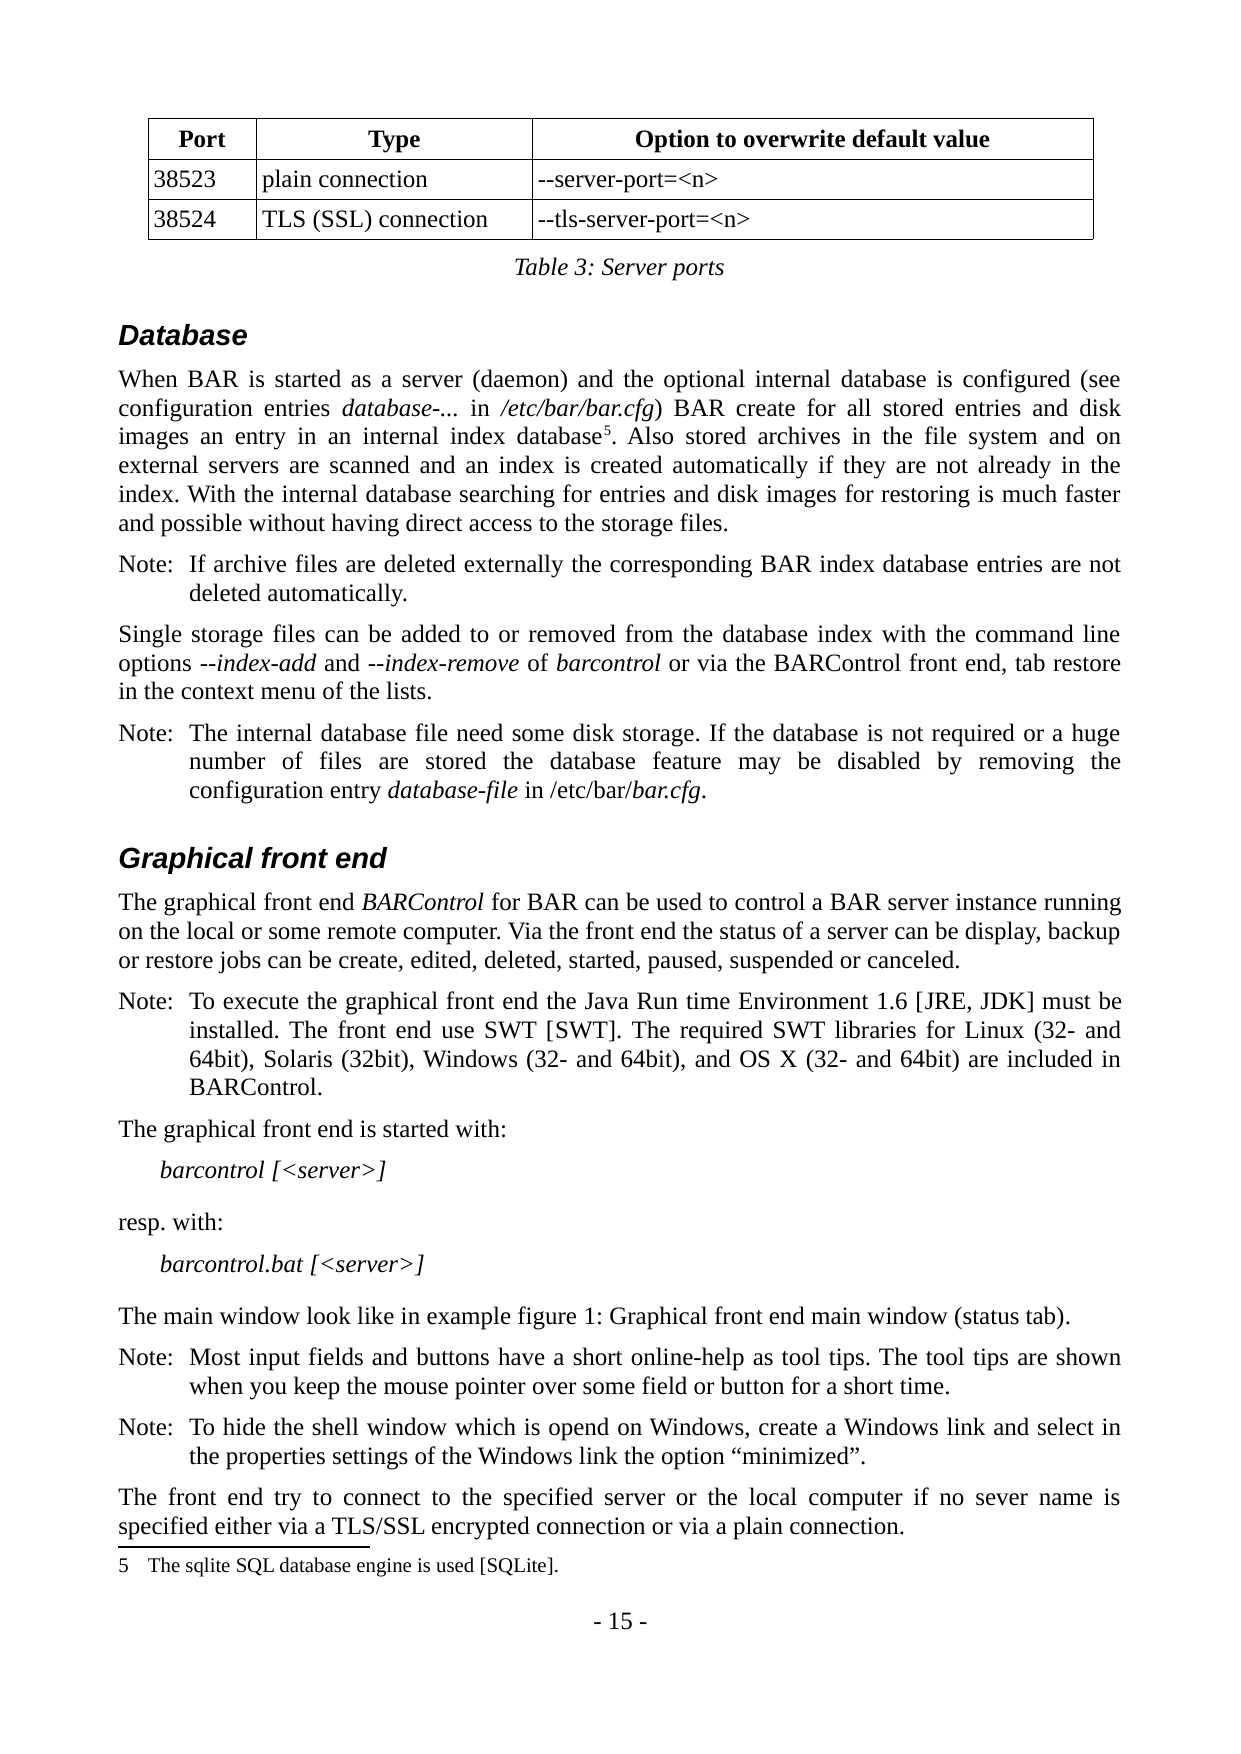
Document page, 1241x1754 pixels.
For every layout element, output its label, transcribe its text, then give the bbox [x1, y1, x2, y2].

table_cell --server-port=<n> [533, 160, 1093, 199]
text The main window look like in example figure 1: Graphical front end main window (status tab). [118, 1301, 1122, 1330]
text When BAR is started as a server (daemon) and the optional internal database is configured (see configuration entries database-... in /etc/bar/bar.cfg) BAR create for all stored entries and disk images an entry in an internal index database. Also stored archives in the file system and on external servers are scanned and an index is created automatically if they are not already in the index. With the internal database searching for entries and disk images for restoring is much faster and possible without having direct access to the storage files. [118, 364, 1122, 536]
text barcontrol.bat [<server>] [159, 1249, 1122, 1277]
table_cell --tls-server-port=<n> [533, 200, 1093, 239]
text barcontrol [<server>] [159, 1155, 1122, 1184]
table_header Option to overwrite default value [533, 119, 1093, 158]
text Note: Most input fields and buttons have a short online-help as tool tips. The tool tips are shown when you keep the mouse pointer over some field or button for a short time. [118, 1342, 1122, 1400]
table_cell plain connection [257, 160, 532, 199]
text The graphical front end BARControl for BAR can be used to control a BAR server instance running on the local or some remote computer. Via the front end the status of a server can be display, backup or restore jobs can be create, edited, deleted, started, paused, suspended or canceled. [118, 887, 1122, 974]
table_header Port [149, 119, 256, 158]
text The sqlite SQL database engine is used [SQLite]. [118, 1553, 1122, 1577]
subtitle Database [118, 318, 1122, 351]
text Single storage files can be added to or removed from the database index with the command line options --index-add and --index-remove of barcontrol or via the BARControl front end, tab restore in the context menu of the lists. [118, 619, 1122, 705]
subtitle Graphical front end [118, 841, 1122, 875]
text Note: To execute the graphical front end the Java Run time Environment 1.6 [JRE, JDK] must be installed. The front end use SWT [SWT]. The required SWT libraries for Linux (32- and 64bit), Solaris (32bit), Windows (32- and 64bit), and OS X (32- and 64bit) are included in BARControl. [118, 986, 1122, 1101]
text Note: The internal database file need some disk storage. If the database is not required or a huge number of files are stored the database feature may be disabled by removing the configuration entry database-file in /etc/bar/bar.cfg. [118, 718, 1122, 804]
text The graphical front end is started with: [118, 1114, 1122, 1142]
text resp. with: [118, 1207, 1122, 1236]
text Note: If archive files are deleted externally the corresponding BAR index database entries are not deleted automatically. [118, 549, 1122, 606]
table_cell 38524 [149, 200, 256, 239]
table_cell TLS (SSL) connection [257, 200, 532, 239]
text Table 3: Server ports [118, 252, 1122, 280]
text The front end try to connect to the specified server or the local computer if no sever name is specified either via a TLS/SSL encrypted connection or via a plain connection. [118, 1482, 1122, 1540]
table_header Type [257, 119, 532, 158]
table_cell 38523 [149, 160, 256, 199]
text Note: To hide the shell window which is opend on Windows, create a Windows link and select in the properties settings of the Windows link the option “minimized”. [118, 1412, 1122, 1470]
